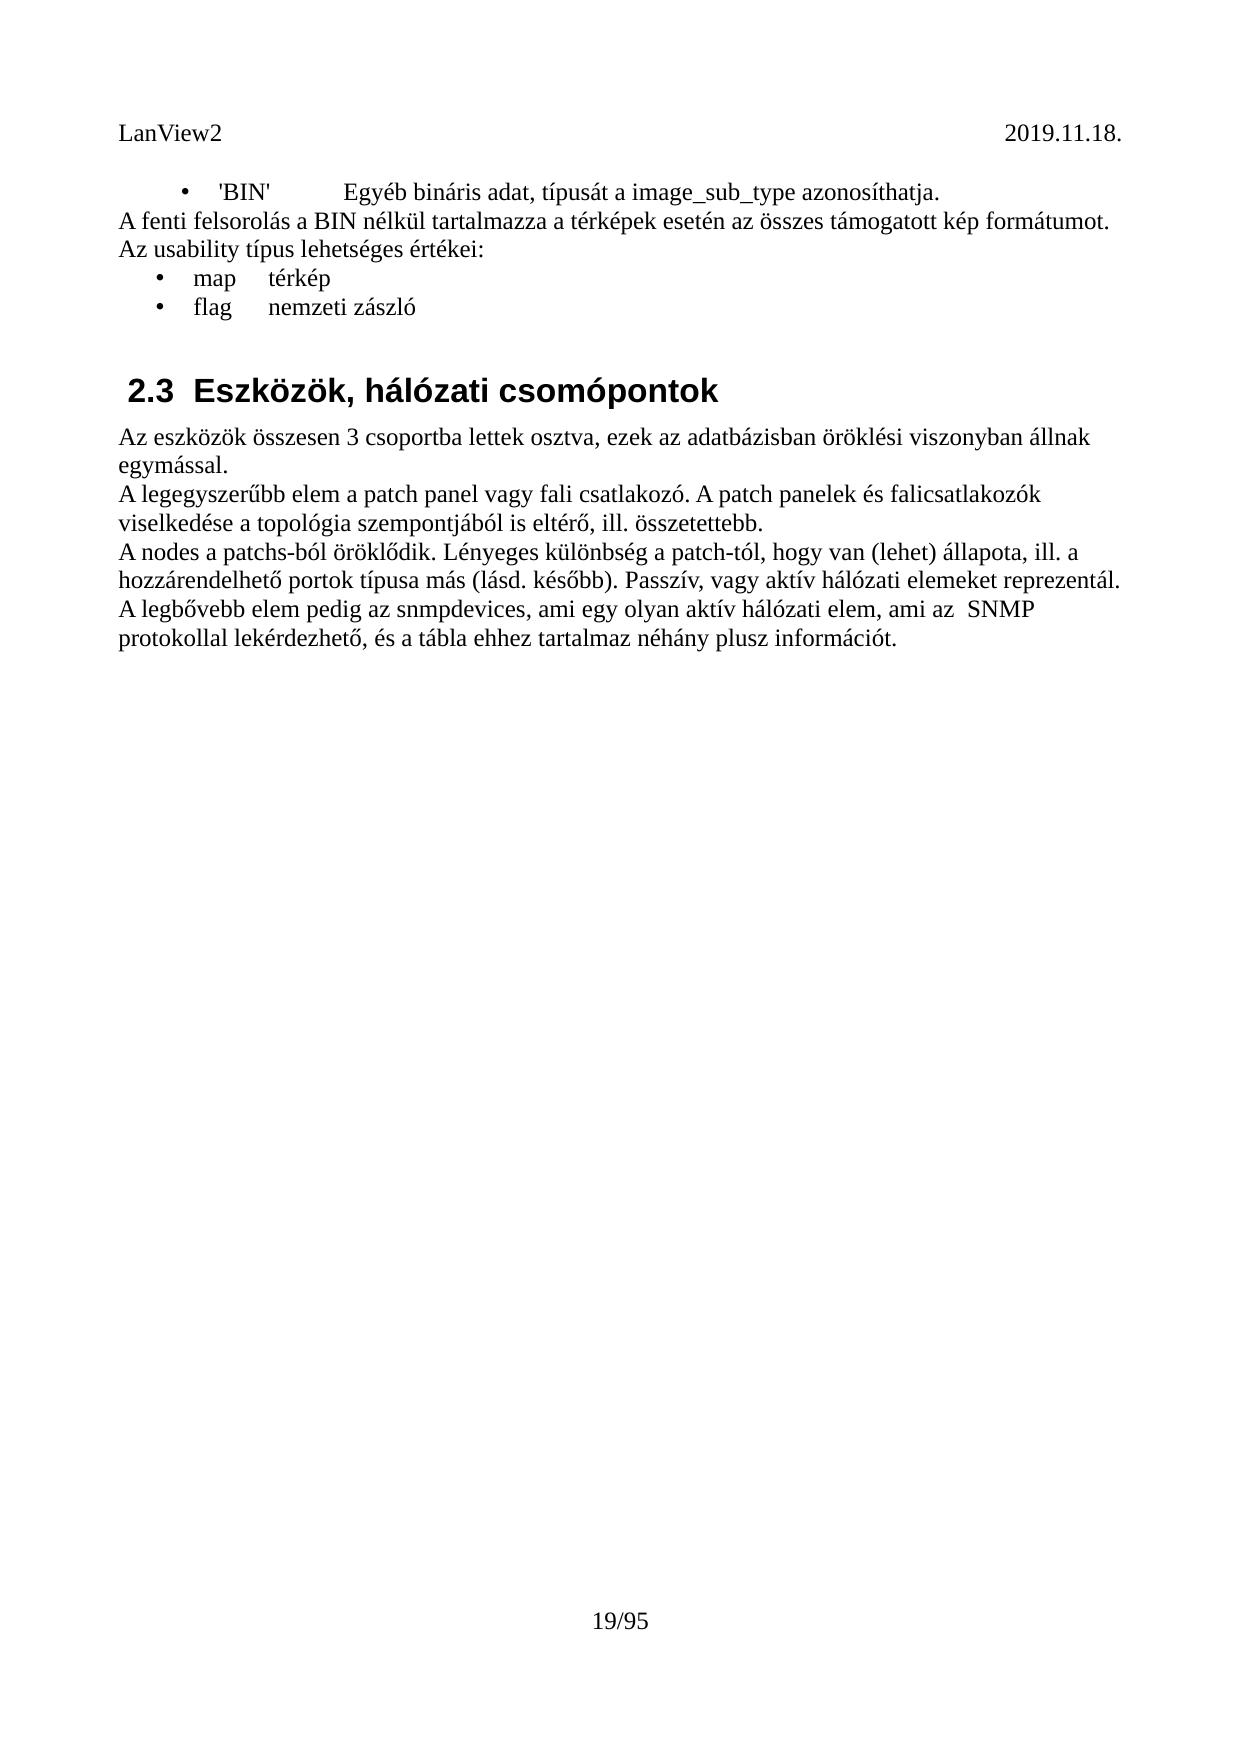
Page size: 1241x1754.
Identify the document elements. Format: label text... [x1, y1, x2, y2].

list flag nemzeti zászló [156, 292, 1122, 321]
text A nodes a patchs-ból öröklődik. Lényeges különbség a patch-tól, hogy van (lehet) állapota, ill. a hozzárendelhető portok típusa más (lásd. később). Passzív, vagy aktív hálózati elemeket reprezentál. [118, 537, 1122, 594]
subtitle Eszközök, hálózati csomópontok [118, 370, 1122, 409]
text Az eszközök összesen 3 csoportba lettek osztva, ezek az adatbázisban öröklési viszonyban állnak egymással. [118, 422, 1122, 479]
text Az usability típus lehetséges értékei: [118, 234, 1122, 263]
list map térkép [156, 263, 1122, 292]
list 'BIN' Egyéb bináris adat, típusát a image_sub_type azonosíthatja. [181, 177, 1122, 206]
text A legegyszerűbb elem a patch panel vagy fali csatlakozó. A patch panelek és falicsatlakozók viselkedése a topológia szempontjából is eltérő, ill. összetettebb. [118, 479, 1122, 537]
text A legbővebb elem pedig az snmpdevices, ami egy olyan aktív hálózati elem, ami az SNMP protokollal lekérdezhető, és a tábla ehhez tartalmaz néhány plusz információt. [118, 594, 1122, 652]
text A fenti felsorolás a BIN nélkül tartalmazza a térképek esetén az összes támogatott kép formátumot. [118, 206, 1122, 234]
